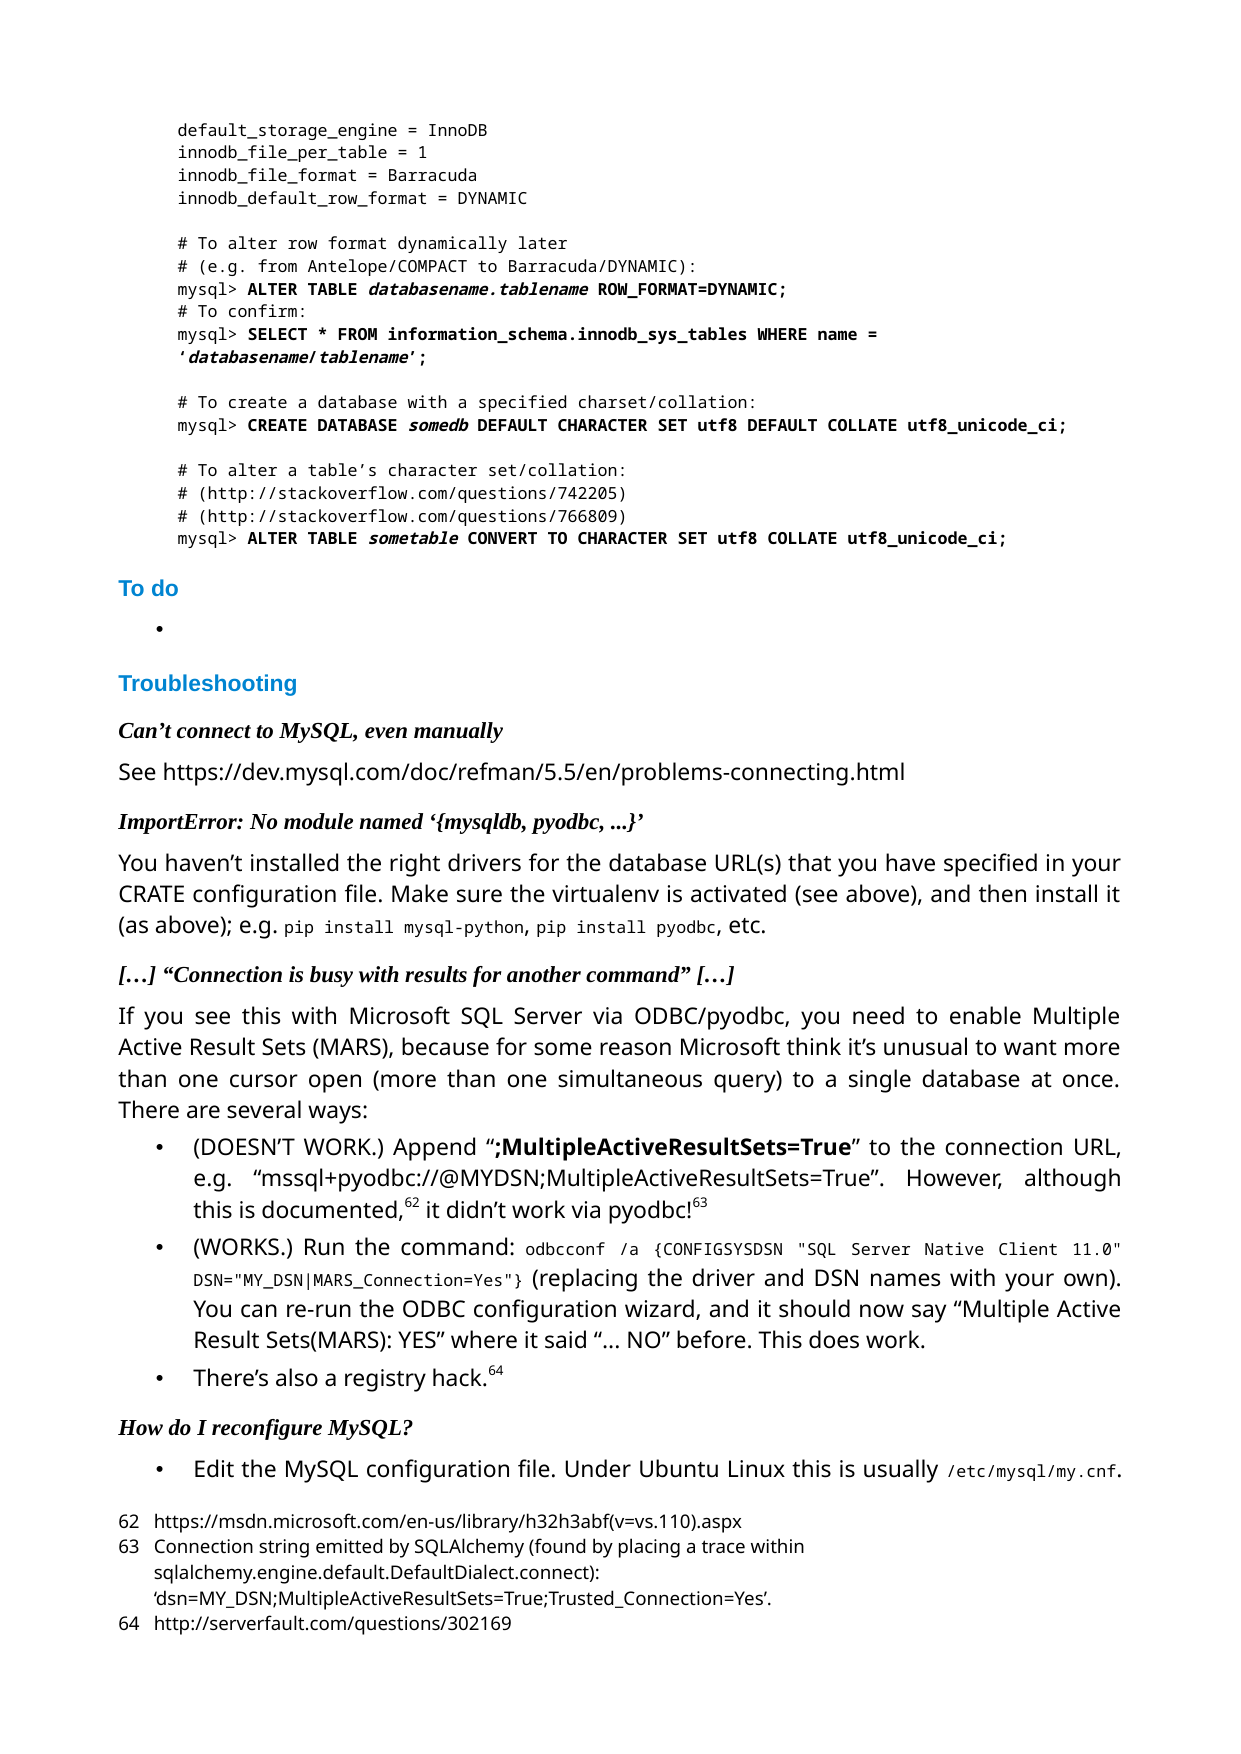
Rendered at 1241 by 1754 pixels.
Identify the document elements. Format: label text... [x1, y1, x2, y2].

text # To alter row format dynamically later [177, 232, 1122, 254]
text innodb_file_per_table = 1 [177, 141, 1122, 163]
subtitle To do [118, 574, 1122, 601]
text innodb_file_format = Barracuda [177, 163, 1122, 186]
text mysql> SELECT * FROM information_schema.innodb_sys_tables WHERE name = ‘databasename/tablename’; [177, 322, 1122, 368]
text # To confirm: [177, 300, 1122, 322]
text If you see this with Microsoft SQL Server via ODBC/pyodbc, you need to enable Multiple Active Result Sets (MARS), because for some reason Microsoft think it’s unusual to want more than one cursor open (more than one simultaneous query) to a single database at once. There are several ways: [118, 1000, 1122, 1125]
text mysql> ALTER TABLE sometable CONVERT TO CHARACTER SET utf8 COLLATE utf8_unicode_ci; [177, 527, 1122, 549]
subtitle […] “Connection is busy with results for another command” […] [118, 961, 1122, 988]
text mysql> CREATE DATABASE somedb DEFAULT CHARACTER SET utf8 DEFAULT COLLATE utf8_unicode_ci; [177, 413, 1122, 436]
list https://msdn.microsoft.com/en-us/library/h32h3abf(v=vs.110).aspx [118, 1508, 1122, 1534]
list Edit the MySQL configuration file. Under Ubuntu Linux this is usually /etc/mysql/my.cnf. [156, 1453, 1122, 1484]
text # (e.g. from Antelope/COMPACT to Barracuda/DYNAMIC): [177, 254, 1122, 277]
text # To create a database with a specified charset/collation: [177, 391, 1122, 413]
text mysql> ALTER TABLE databasename.tablename ROW_FORMAT=DYNAMIC; [177, 277, 1122, 300]
text # (http://stackoverflow.com/questions/742205) [177, 481, 1122, 504]
list (WORKS.) Run the command: odbcconf /a {CONFIGSYSDSN "SQL Server Native Client 11.0" DSN="MY_DSN|MARS_Connection=Yes"} (replacing the driver and DSN names with your own). You can re-run the ODBC configuration wizard, and it should now say “Multiple Active Result Sets(MARS): YES” where it said “... NO” before. This does work. [156, 1231, 1122, 1356]
text You haven’t installed the right drivers for the database URL(s) that you have specified in your CRATE configuration file. Make sure the virtualenv is activated (see above), and then install it (as above); e.g. pip install mysql-python, pip install pyodbc, etc. [118, 847, 1122, 940]
list (DOESN’T WORK.) Append “;MultipleActiveResultSets=True” to the connection URL, e.g. “mssql+pyodbc://@MYDSN;MultipleActiveResultSets=True”. However, although this is documented, it didn’t work via pyodbc! [156, 1131, 1122, 1225]
text See https://dev.mysql.com/doc/refman/5.5/en/problems-connecting.html [118, 756, 1122, 787]
text # (http://stackoverflow.com/questions/766809) [177, 504, 1122, 527]
list There’s also a registry hack. [156, 1362, 1122, 1393]
text # To alter a table’s character set/collation: [177, 459, 1122, 481]
subtitle How do I reconfigure MySQL? [118, 1414, 1122, 1440]
subtitle ImportError: No module named ‘{mysqldb, pyodbc, ...}’ [118, 808, 1122, 834]
text default_storage_engine = InnoDB [177, 118, 1122, 141]
list Connection string emitted by SQLAlchemy (found by placing a trace within sqlalchemy.engine.default.DefaultDialect.connect): ‘dsn=MY_DSN;MultipleActiveResultSets=True;Trusted_Connection=Yes’. [118, 1534, 1122, 1610]
subtitle Can’t connect to MySQL, even manually [118, 717, 1122, 743]
list http://serverfault.com/questions/302169 [118, 1610, 1122, 1636]
text innodb_default_row_format = DYNAMIC [177, 186, 1122, 209]
subtitle Troubleshooting [118, 670, 1122, 696]
